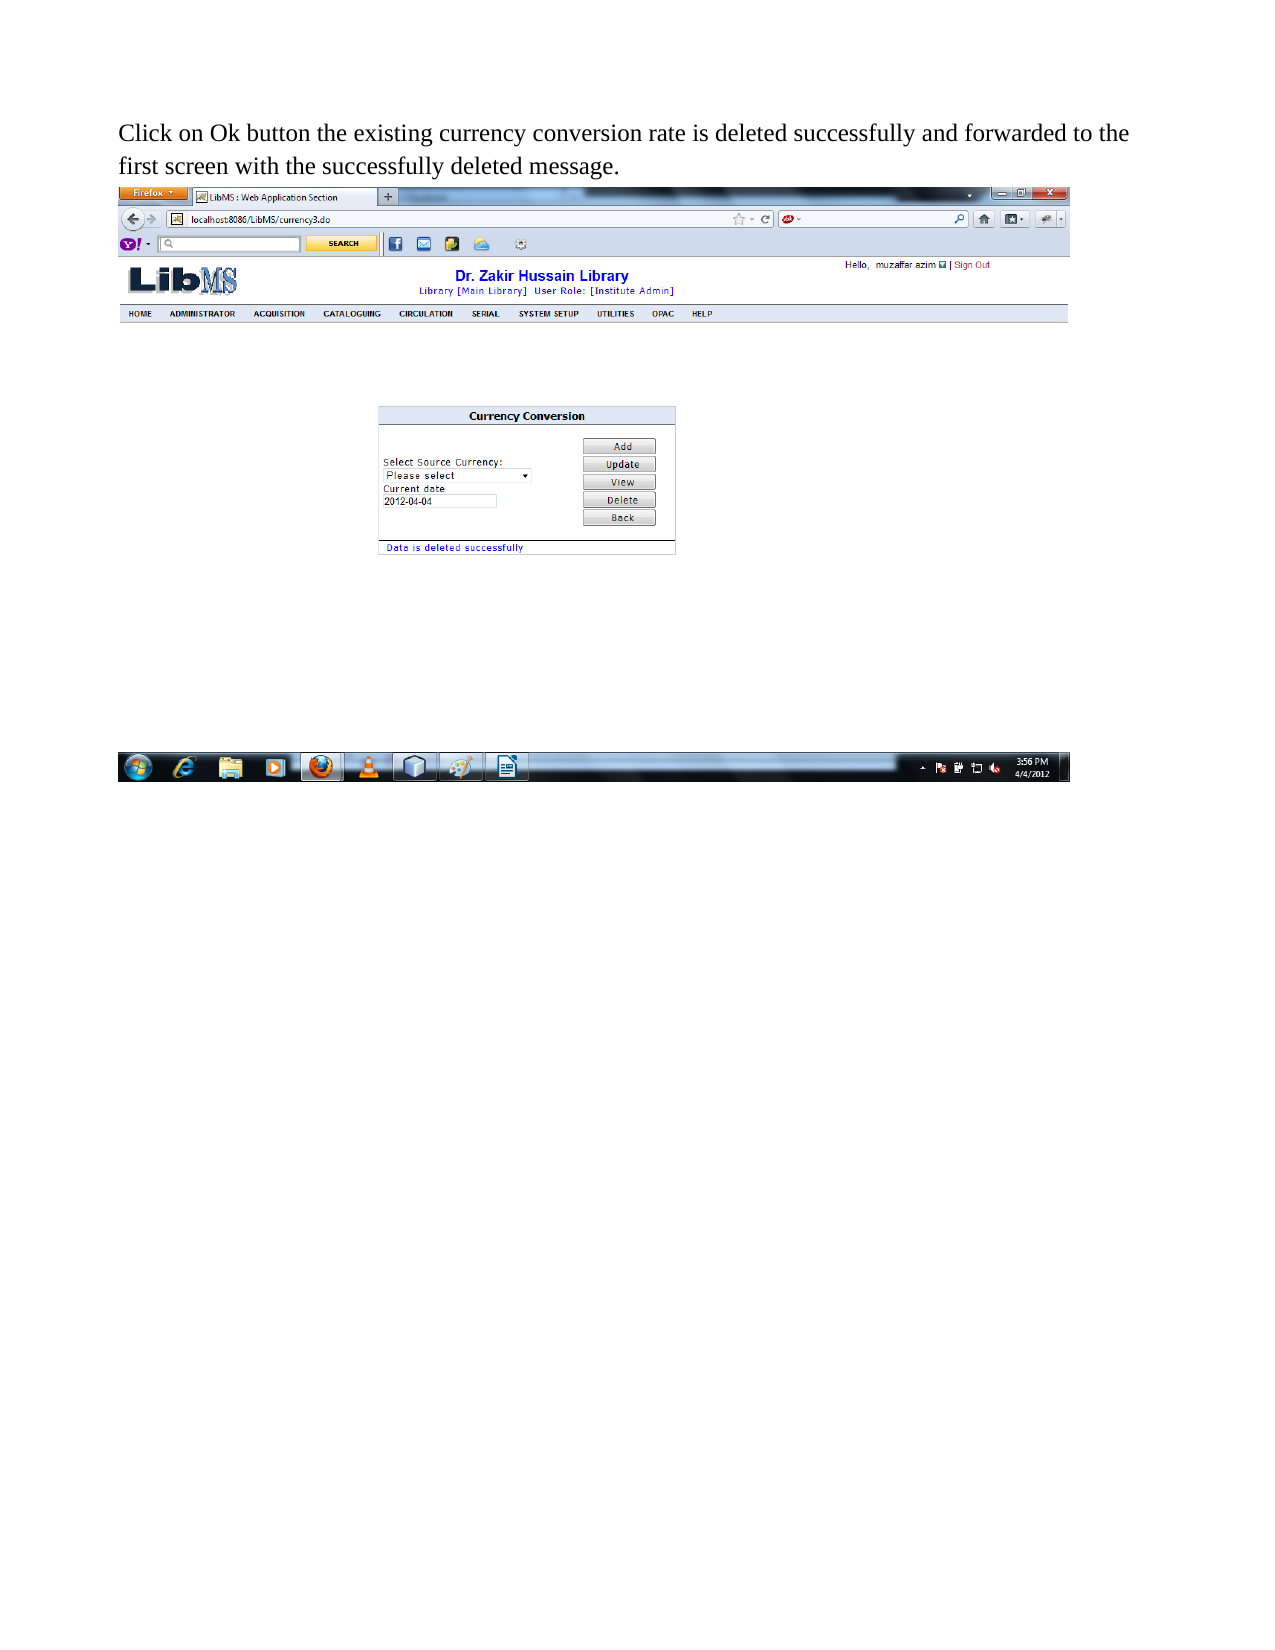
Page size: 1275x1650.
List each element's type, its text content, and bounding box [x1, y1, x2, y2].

text Click on Ok button the existing currency conversion rate is deleted successfully and forwarded to the first screen with the successfully deleted message. [118, 118, 1157, 180]
picture [118, 187, 1157, 838]
